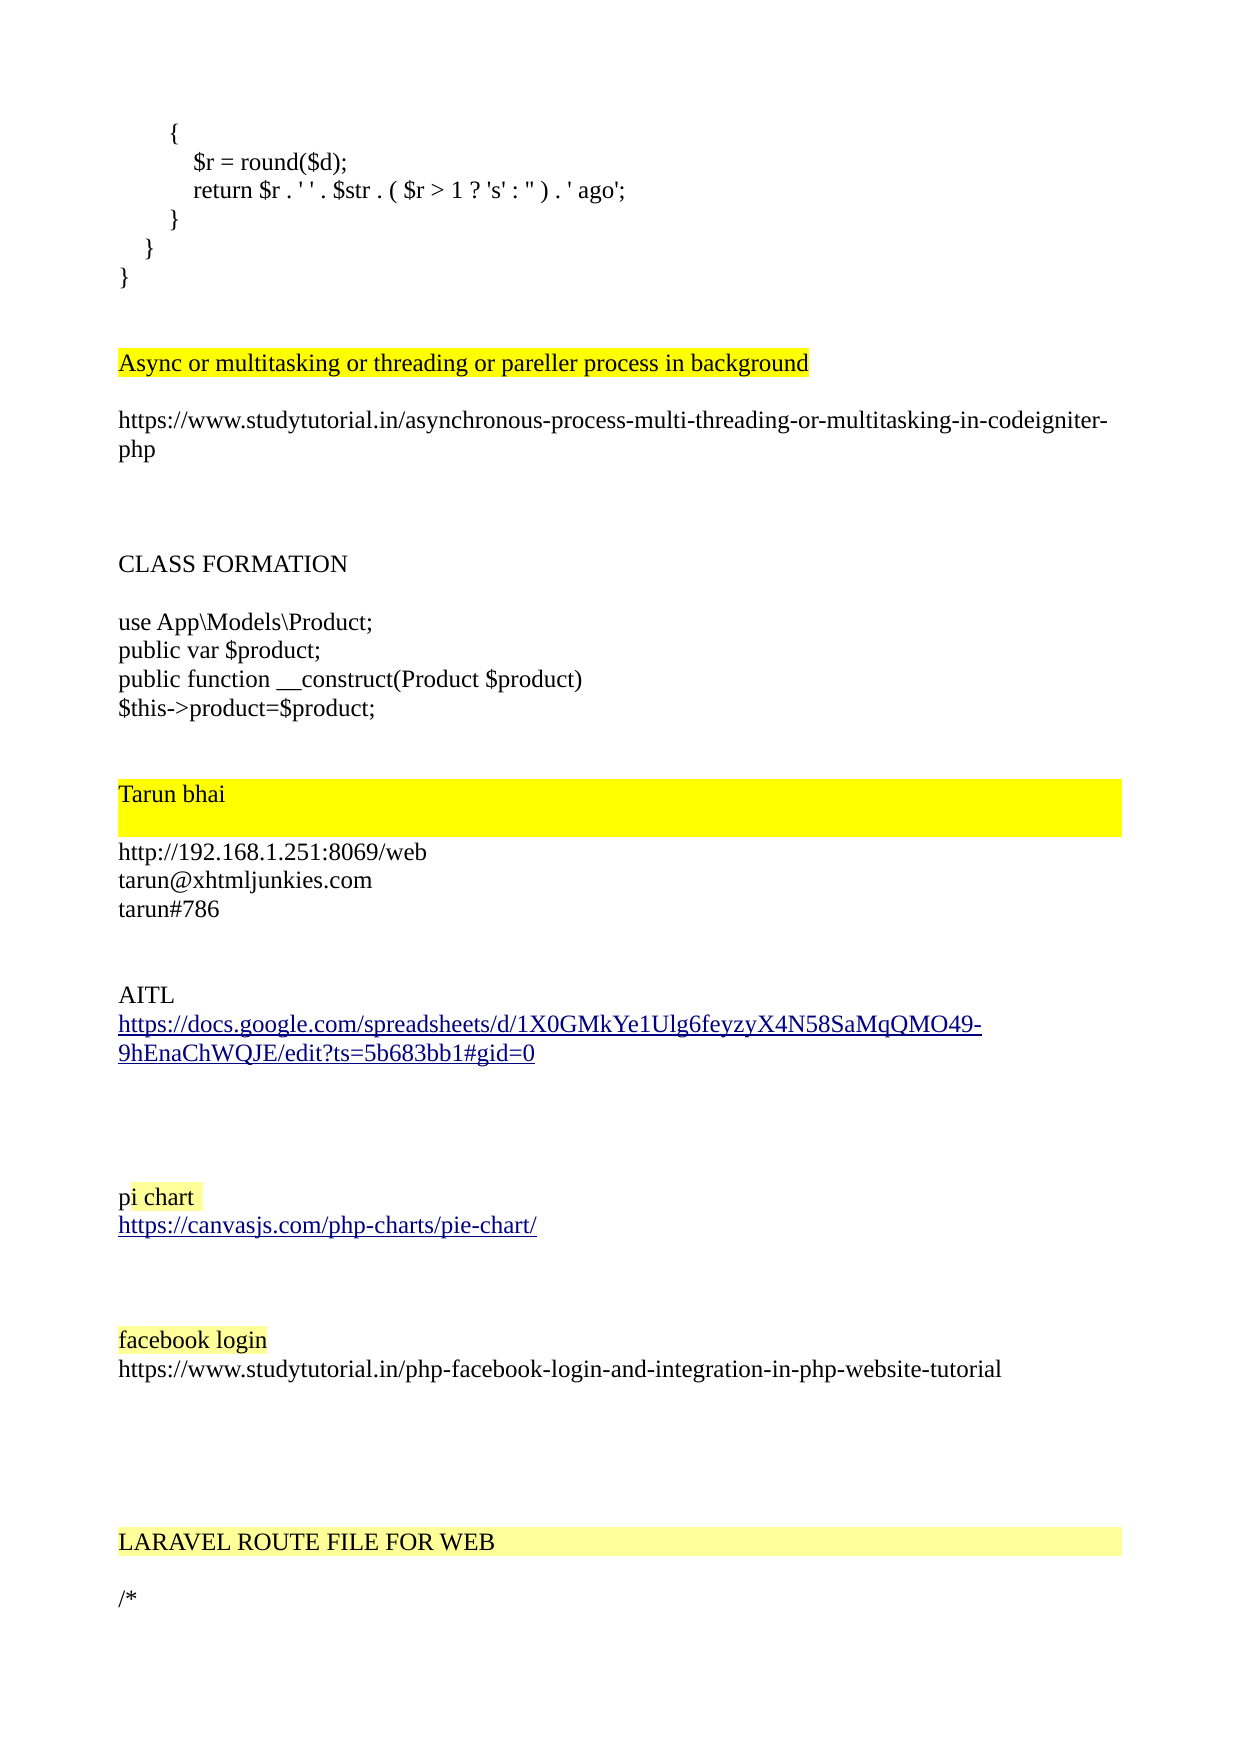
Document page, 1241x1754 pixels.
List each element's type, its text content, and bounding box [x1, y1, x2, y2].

text public var $product; [118, 636, 1122, 664]
text { [118, 118, 1122, 147]
text https://canvasjs.com/php-charts/pie-chart/ [118, 1211, 1122, 1239]
text $r = round($d); [118, 147, 1122, 176]
text https://www.studytutorial.in/php-facebook-login-and-integration-in-php-website-tutorial [118, 1354, 1122, 1383]
text LARAVEL ROUTE FILE FOR WEB [118, 1527, 1122, 1556]
text /* [118, 1584, 1122, 1613]
text https://www.studytutorial.in/asynchronous-process-multi-threading-or-multitasking-in-codeigniter-php [118, 406, 1122, 463]
text } [118, 262, 1122, 291]
text public function __construct(Product $product) [118, 664, 1122, 693]
text Tarun bhai [118, 779, 1122, 808]
text return $r . ' ' . $str . ( $r > 1 ? 's' : '' ) . ' ago'; [118, 176, 1122, 204]
text } [118, 204, 1122, 233]
text https://docs.google.com/spreadsheets/d/1X0GMkYe1Ulg6feyzyX4N58SaMqQMO49-9hEnaChWQJE/edit?ts=5b683bb1#gid=0 [118, 1009, 1122, 1067]
text http://192.168.1.251:8069/web [118, 837, 1122, 866]
text tarun#786 [118, 894, 1122, 923]
text facebook login [118, 1326, 1122, 1354]
text tarun@xhtmljunkies.com [118, 866, 1122, 894]
text } [118, 233, 1122, 262]
text use App\Models\Product; [118, 607, 1122, 636]
text CLASS FORMATION [118, 549, 1122, 578]
text $this->product=$product; [118, 693, 1122, 722]
text pi chart [118, 1182, 1122, 1211]
text Async or multitasking or threading or pareller process in background [118, 348, 1122, 377]
text AITL [118, 981, 1122, 1009]
